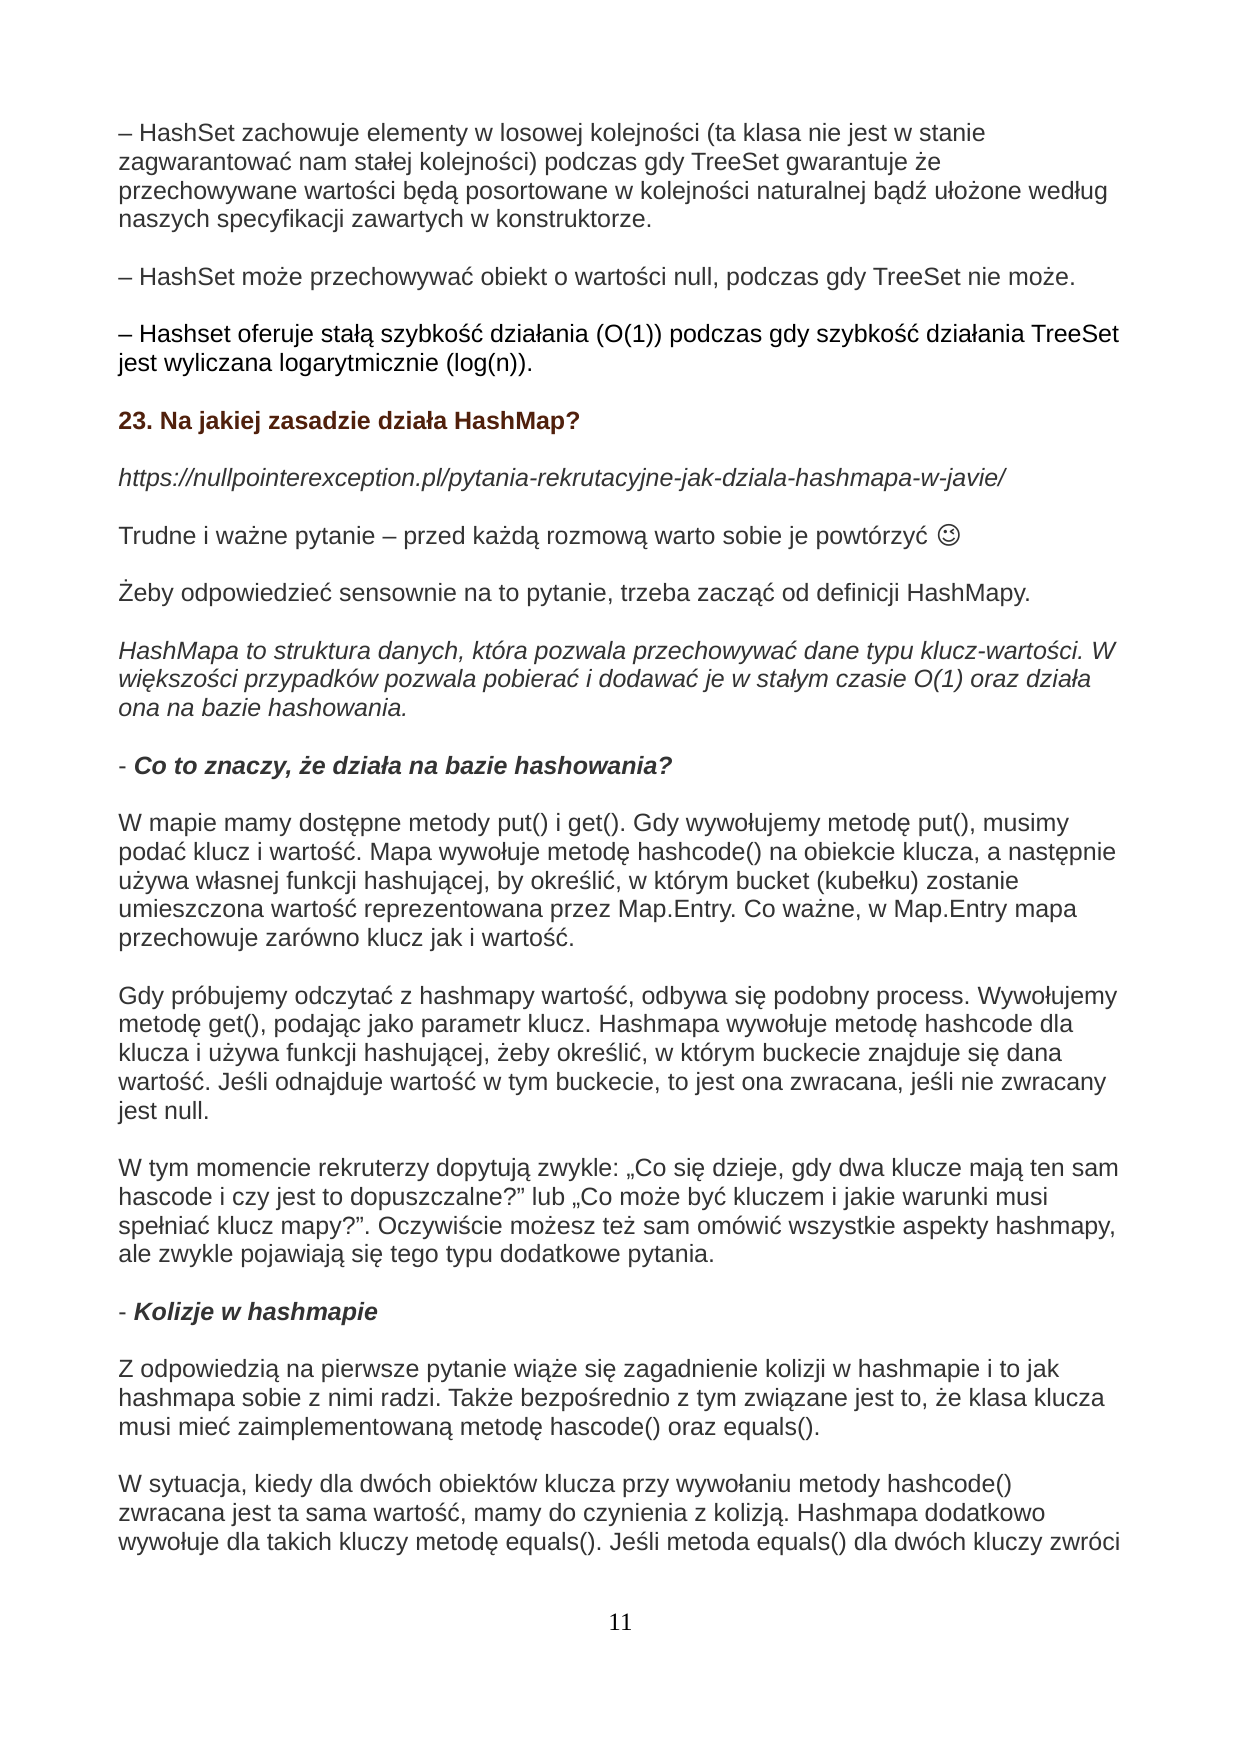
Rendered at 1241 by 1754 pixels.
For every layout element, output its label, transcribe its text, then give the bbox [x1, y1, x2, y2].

text W mapie mamy dostępne metody put() i get(). Gdy wywołujemy metodę put(), musimy podać klucz i wartość. Mapa wywołuje metodę hashcode() na obiekcie klucza, a następnie używa własnej funkcji hashującej, by określić, w którym bucket (kubełku) zostanie umieszczona wartość reprezentowana przez Map.Entry. Co ważne, w Map.Entry mapa przechowuje zarówno klucz jak i wartość. [118, 808, 1122, 952]
text HashMapa to struktura danych, która pozwala przechowywać dane typu klucz-wartości. W większości przypadków pozwala pobierać i dodawać je w stałym czasie O(1) oraz działa ona na bazie hashowania. - Co to znaczy, że działa na bazie hashowania? [118, 636, 1122, 808]
text https://nullpointerexception.pl/pytania-rekrutacyjne-jak-dziala-hashmapa-w-javie/ Trudne i ważne pytanie – przed każdą rozmową warto sobie je powtórzyć 😉 [118, 434, 1122, 549]
text Z odpowiedzią na pierwsze pytanie wiąże się zagadnienie kolizji w hashmapie i to jak hashmapa sobie z nimi radzi. Także bezpośrednio z tym związane jest to, że klasa klucza musi mieć zaimplementowaną metodę hascode() oraz equals(). [118, 1354, 1122, 1441]
text Gdy próbujemy odczytać z hashmapy wartość, odbywa się podobny process. Wywołujemy metodę get(), podając jako parametr klucz. Hashmapa wywołuje metodę hashcode dla klucza i używa funkcji hashującej, żeby określić, w którym buckecie znajduje się dana wartość. Jeśli odnajduje wartość w tym buckecie, to jest ona zwracana, jeśli nie zwracany jest null. [118, 981, 1122, 1124]
text W tym momencie rekruterzy dopytują zwykle: „Co się dzieje, gdy dwa klucze mają ten sam hascode i czy jest to dopuszczalne?” lub „Co może być kluczem i jakie warunki musi spełniać klucz mapy?”. Oczywiście możesz też sam omówić wszystkie aspekty hashmapy, ale zwykle pojawiają się tego typu dodatkowe pytania. - Kolizje w hashmapie [118, 1153, 1122, 1326]
text W sytuacja, kiedy dla dwóch obiektów klucza przy wywołaniu metody hashcode() zwracana jest ta sama wartość, mamy do czynienia z kolizją. Hashmapa dodatkowo wywołuje dla takich kluczy metodę equals(). Jeśli metoda equals() dla dwóch kluczy zwróci [118, 1469, 1122, 1556]
subtitle 23. Na jakiej zasadzie działa HashMap? [118, 406, 1122, 434]
text Żeby odpowiedzieć sensownie na to pytanie, trzeba zacząć od definicji HashMapy. [118, 578, 1122, 607]
text – Hashset oferuje stałą szybkość działania (O(1)) podczas gdy szybkość działania TreeSet jest wyliczana logarytmicznie (log(n)). [118, 319, 1122, 377]
text – HashSet zachowuje elementy w losowej kolejności (ta klasa nie jest w stanie zagwarantować nam stałej kolejności) podczas gdy TreeSet gwarantuje że przechowywane wartości będą posortowane w kolejności naturalnej bądź ułożone według naszych specyfikacji zawartych w konstruktorze. [118, 118, 1122, 233]
text – HashSet może przechowywać obiekt o wartości null, podczas gdy TreeSet nie może. [118, 262, 1122, 291]
